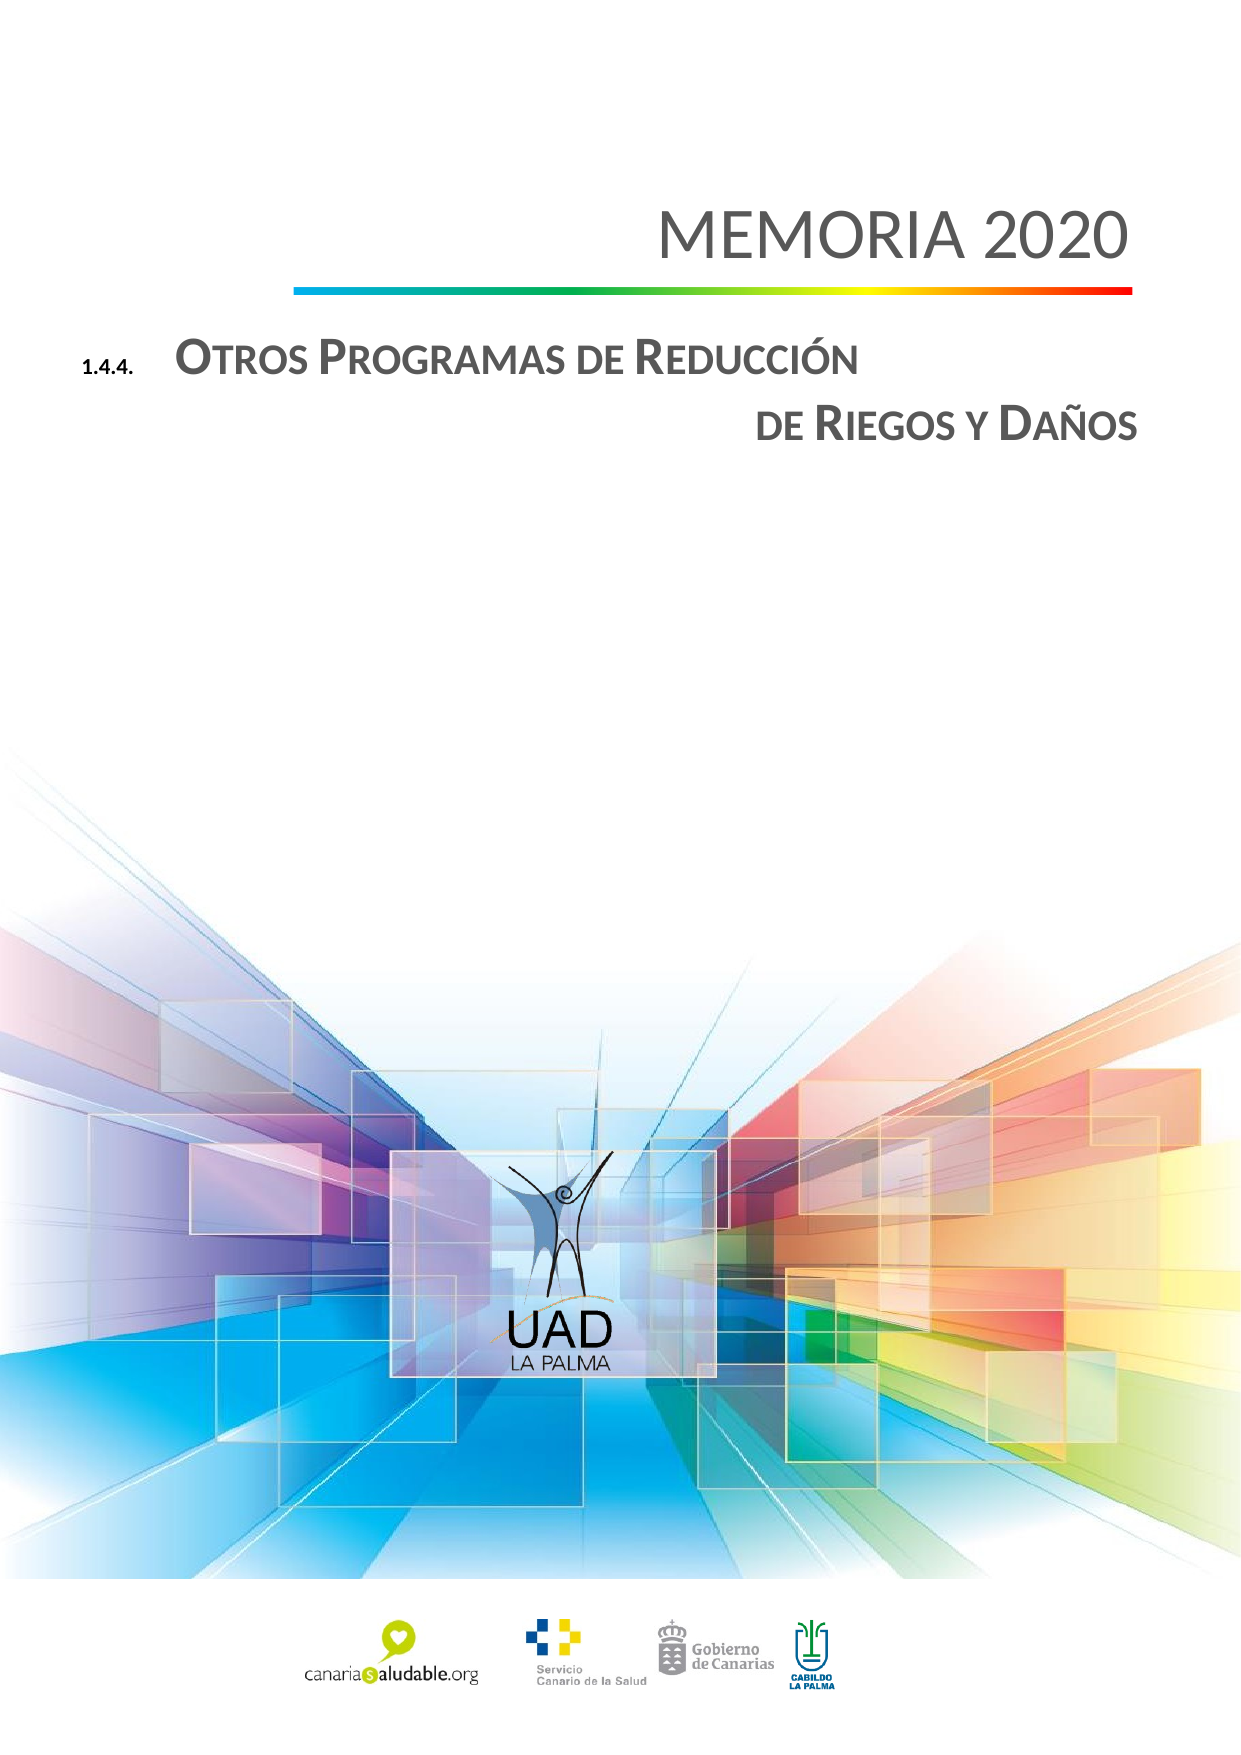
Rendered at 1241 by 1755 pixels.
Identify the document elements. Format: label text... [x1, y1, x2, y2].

text DE RIEGOS Y DAÑOS [81, 388, 1138, 454]
list OTROS PROGRAMAS DE REDUCCIÓN [81, 321, 1138, 388]
text MEMORIA 2020 [657, 190, 1205, 275]
